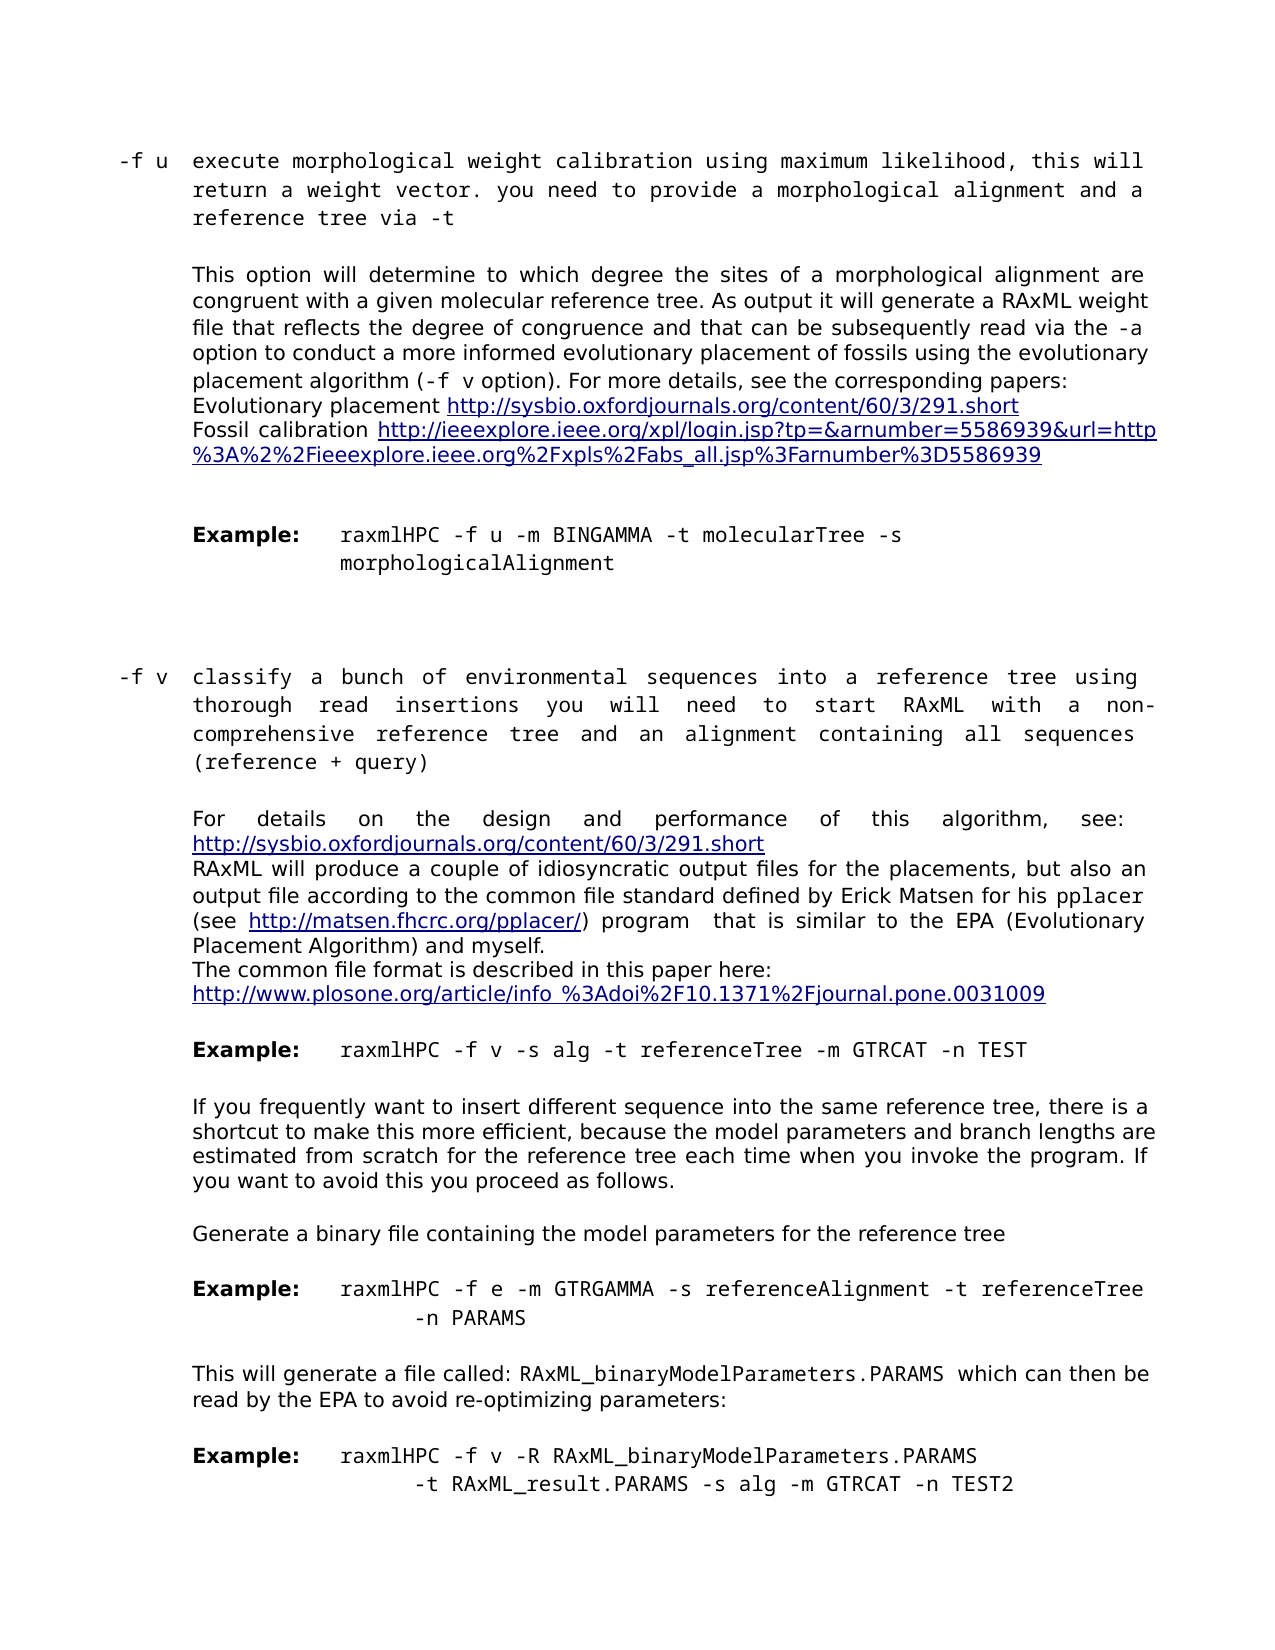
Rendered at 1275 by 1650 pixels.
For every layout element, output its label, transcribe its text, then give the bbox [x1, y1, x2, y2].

text -f u execute morphological weight calibration using maximum likelihood, this will return a weight vector. you need to provide a morphological alignment and a reference tree via -t [118, 147, 1157, 232]
text Generate a binary file containing the model parameters for the reference tree [118, 1222, 1157, 1246]
text Example: raxmlHPC -f e -m GTRGAMMA -s referenceAlignment -t referenceTree -n PARAMS [118, 1274, 1157, 1331]
text Evolutionary placement http://sysbio.oxfordjournals.org/content/60/3/291.short [118, 394, 1157, 418]
text If you frequently want to insert different sequence into the same reference tree, there is a shortcut to make this more efficient, because the model parameters and branch lengths are estimated from scratch for the reference tree each time when you invoke the program. If you want to avoid this you proceed as follows. [118, 1092, 1157, 1193]
text This will generate a file called: RAxML_binaryModelParameters.PARAMS which can then be read by the EPA to avoid re-optimizing parameters: [118, 1359, 1157, 1412]
text Example: raxmlHPC -f v -R RAxML_binaryModelParameters.PARAMS [118, 1441, 1157, 1469]
text This option will determine to which degree the sites of a morphological alignment are congruent with a given molecular reference tree. As output it will generate a RAxML weight file that reflects the degree of congruence and that can be subsequently read via the -a option to conduct a more informed evolutionary placement of fossils using the evolutionary placement algorithm (-f v option). For more details, see the corresponding papers: [118, 260, 1157, 394]
text http://www.plosone.org/article/info %3Adoi%2F10.1371%2Fjournal.pone.0031009 [118, 982, 1157, 1007]
text RAxML will produce a couple of idiosyncratic output files for the placements, but also an output file according to the common file standard defined by Erick Matsen for his pplacer (see http://matsen.fhcrc.org/pplacer/) program that is similar to the EPA (Evolutionary Placement Algorithm) and myself. [118, 857, 1157, 958]
text The common file format is described in this paper here: [118, 958, 1157, 982]
text Fossil calibration http://ieeexplore.ieee.org/xpl/login.jsp?tp=&arnumber=5586939&url=http%3A%2%2Fieeexplore.ieee.org%2Fxpls%2Fabs_all.jsp%3Farnumber%3D5586939 [192, 418, 1157, 467]
text Example: raxmlHPC -f u -m BINGAMMA -t molecularTree -s morphologicalAlignment [118, 520, 1157, 577]
text -t RAxML_result.PARAMS -s alg -m GTRCAT -n TEST2 [118, 1469, 1157, 1498]
text For details on the design and performance of this algorithm, see: http://sysbio.oxfordjournals.org/content/60/3/291.short [118, 804, 1157, 857]
text -f v classify a bunch of environmental sequences into a reference tree using thorough read insertions you will need to start RAxML with a non- comprehensive reference tree and an alignment containing all sequences (reference + query) [118, 662, 1157, 776]
text Example: raxmlHPC -f v -s alg -t referenceTree -m GTRCAT -n TEST [118, 1035, 1157, 1063]
